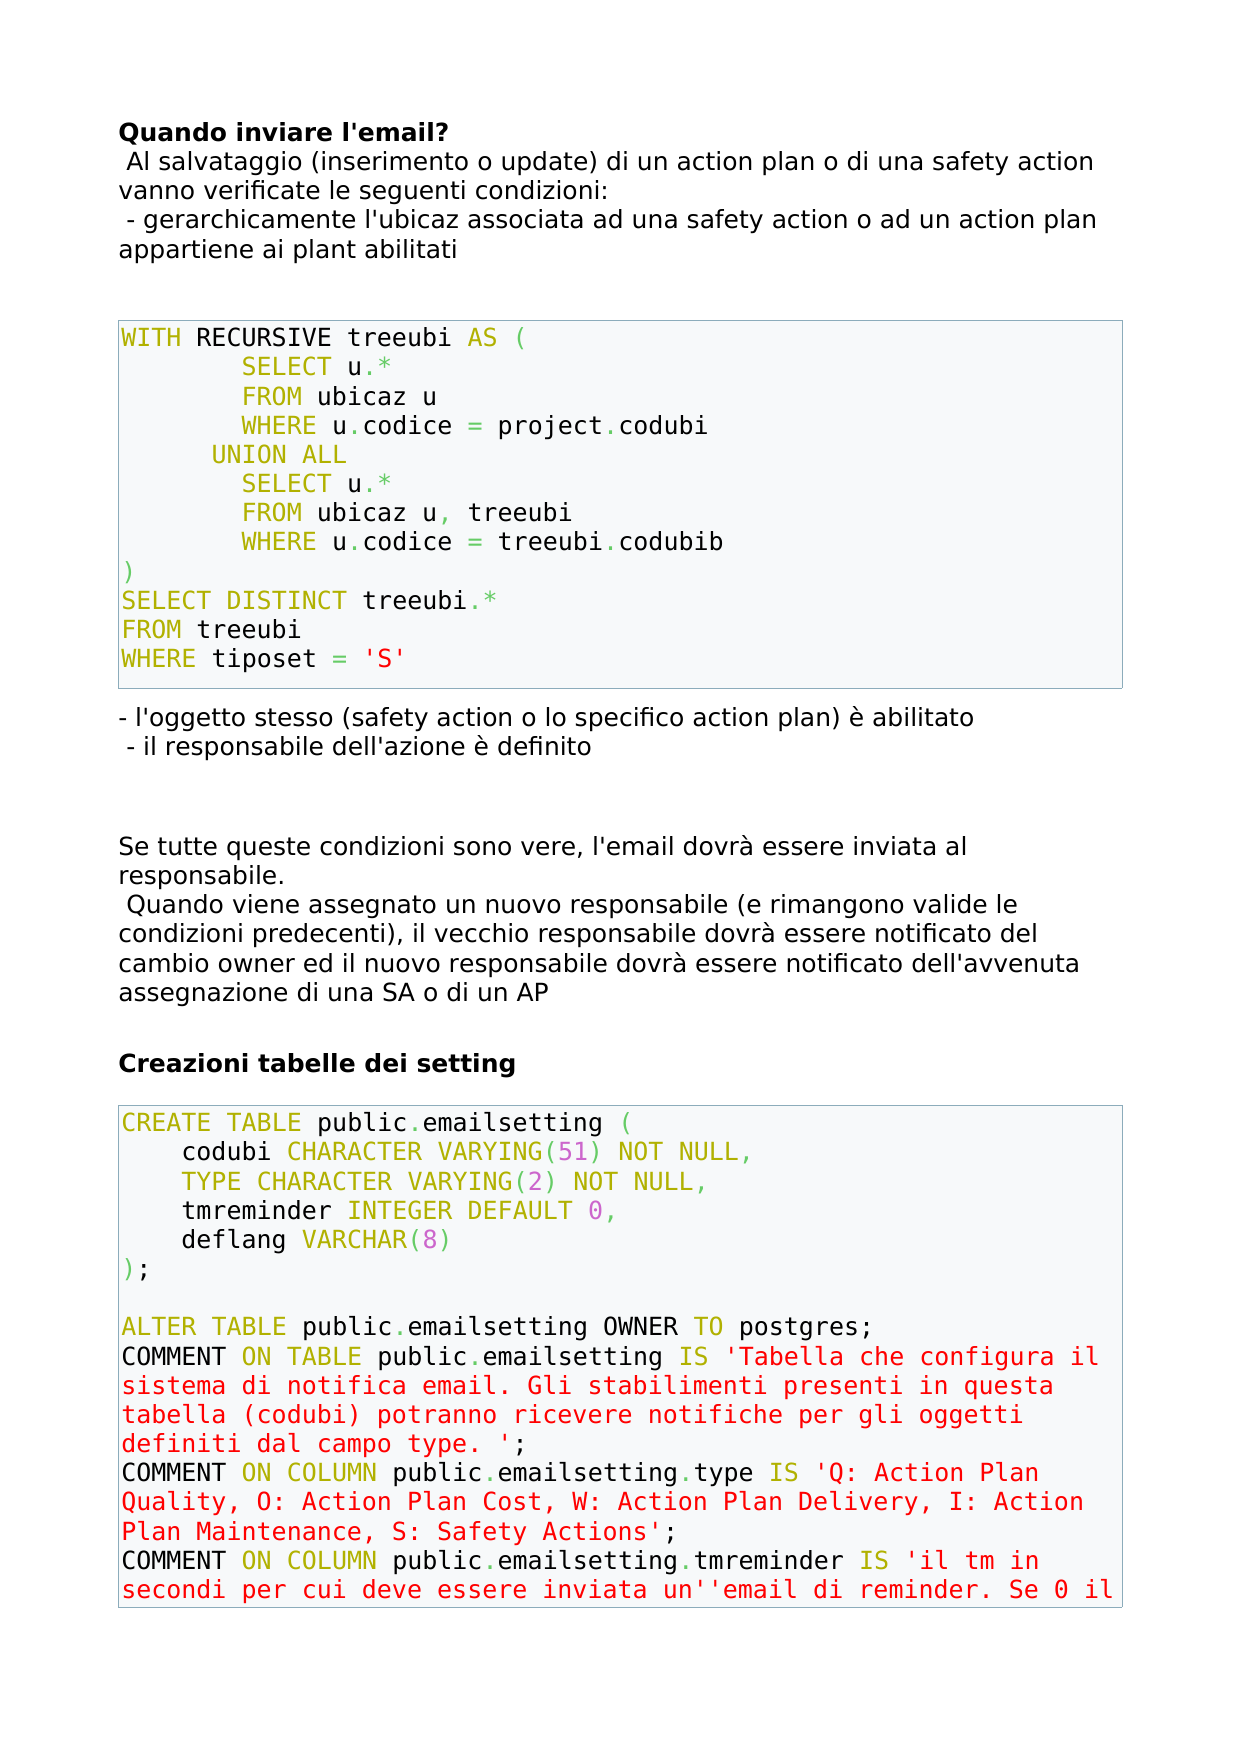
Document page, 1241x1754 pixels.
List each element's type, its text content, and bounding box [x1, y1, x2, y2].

text Quando inviare l'email? Al salvataggio (inserimento o update) di un action plan o di una safety action vanno verificate le seguenti condizioni: - gerarchicamente l'ubicaz associata ad una safety action o ad un action plan appartiene ai plant abilitati [118, 118, 1122, 293]
table_header WITH RECURSIVE treeubi AS ( SELECT u.* FROM ubicaz u WHERE u.codice = project.codubi UNION ALL SELECT u.* FROM ubicaz u, treeubi WHERE u.codice = treeubi.codubib ) SELECT DISTINCT treeubi.* FROM treeubi WHERE tiposet = 'S' [119, 321, 1122, 688]
text Se tutte queste condizioni sono vere, l'email dovrà essere inviata al responsabile. Quando viene assegnato un nuovo responsabile (e rimangono valide le condizioni predecenti), il vecchio responsabile dovrà essere notificato del cambio owner ed il nuovo responsabile dovrà essere notificato dell'avvenuta assegnazione di una SA o di un AP [118, 832, 1122, 1036]
table_header CREATE TABLE public.emailsetting ( codubi CHARACTER VARYING(51) NOT NULL, TYPE CHARACTER VARYING(2) NOT NULL, tmreminder INTEGER DEFAULT 0, deflang VARCHAR(8) ); ALTER TABLE public.emailsetting OWNER TO postgres; COMMENT ON TABLE public.emailsetting IS 'Tabella che configura il sistema di notifica email. Gli stabilimenti presenti in questa tabella (codubi) potranno ricevere notifiche per gli oggetti definiti dal campo type. '; COMMENT ON COLUMN public.emailsetting.type IS 'Q: Action Plan Quality, O: Action Plan Cost, W: Action Plan Delivery, I: Action Plan Maintenance, S: Safety Actions'; COMMENT ON COLUMN public.emailsetting.tmreminder IS 'il tm in secondi per cui deve essere inviata un''email di reminder. Se 0 il [119, 1106, 1122, 1607]
text - l'oggetto stesso (safety action o lo specifico action plan) è abilitato - il responsabile dell'azione è definito [118, 703, 1122, 820]
text Creazioni tabelle dei setting [118, 1049, 1122, 1078]
